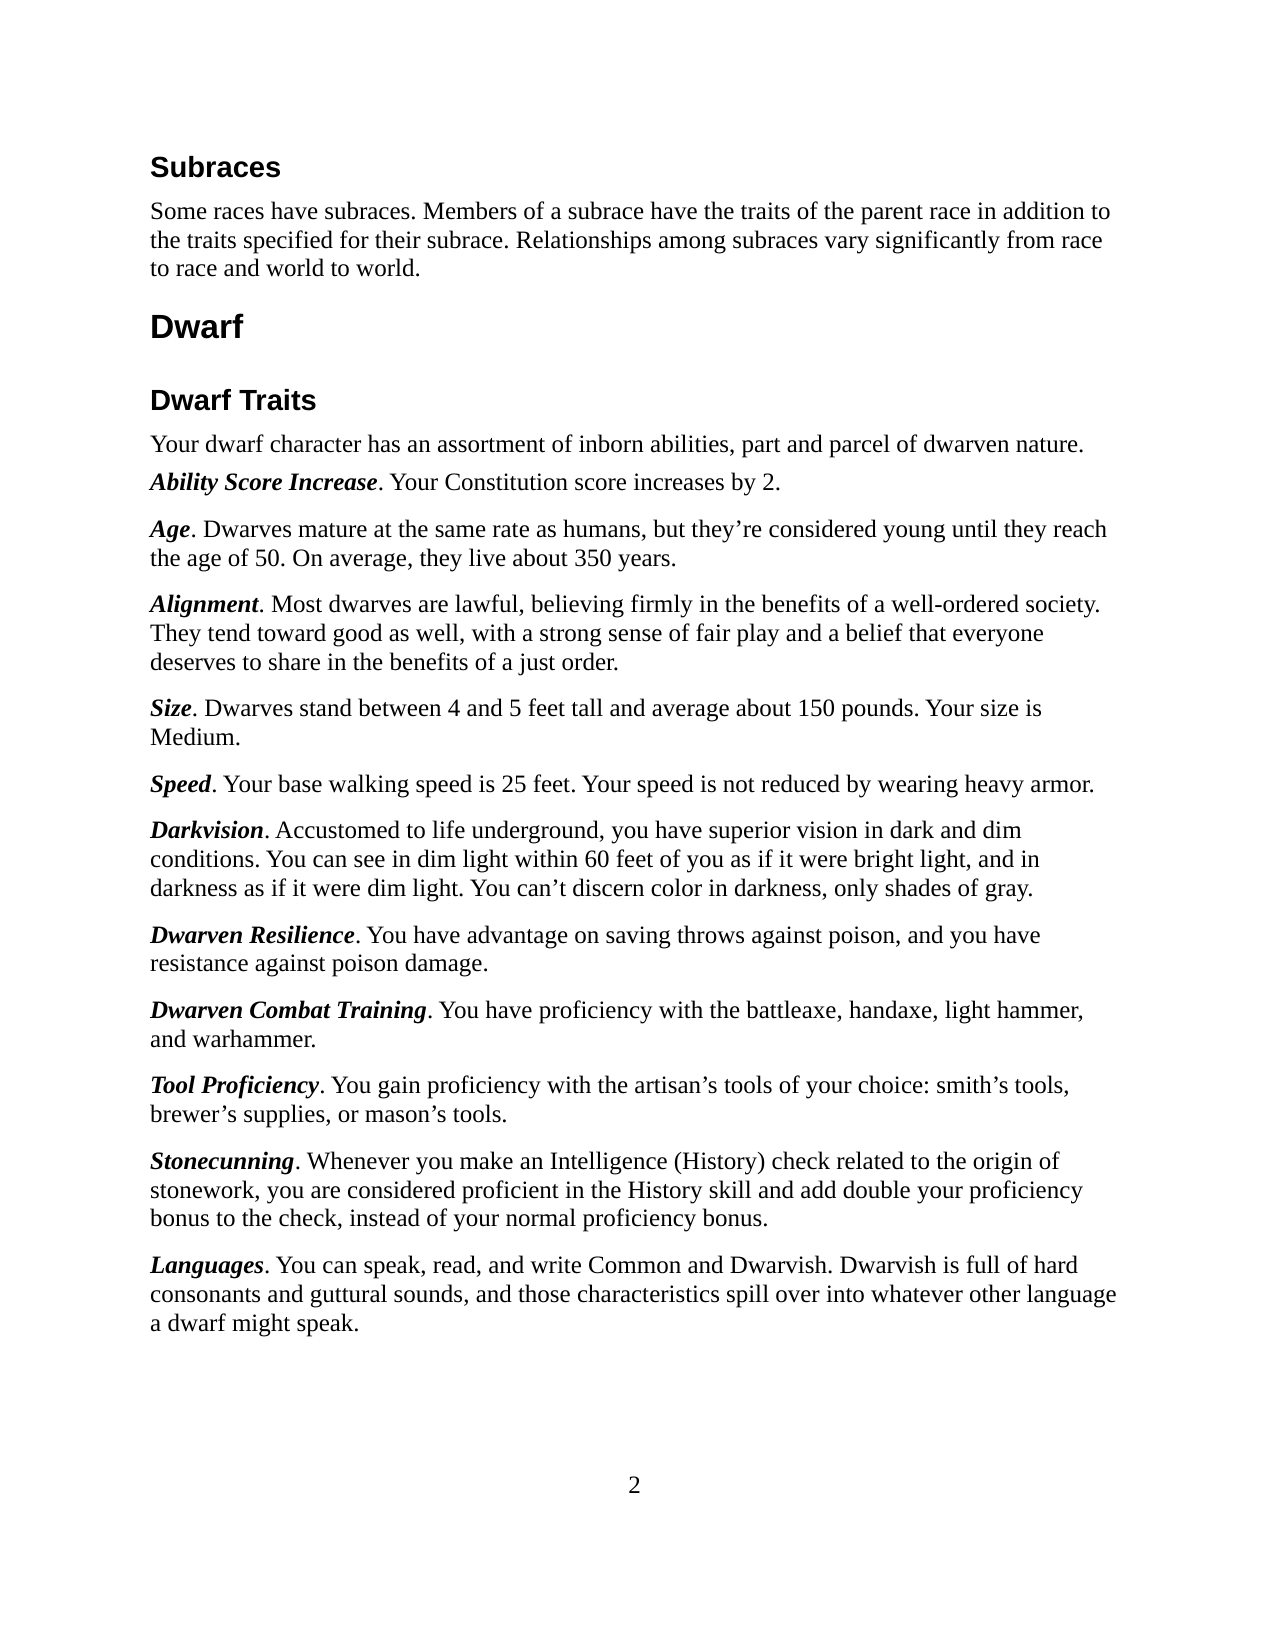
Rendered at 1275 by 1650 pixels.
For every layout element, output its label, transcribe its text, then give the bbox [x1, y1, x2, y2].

subtitle Dwarf [150, 307, 1125, 346]
text Ability Score Increase. Your Constitution score increases by 2. [150, 467, 1125, 496]
text Your dwarf character has an assortment of inborn abilities, part and parcel of dwarven nature. [150, 429, 1125, 458]
text Dwarven Combat Training. You have proficiency with the battleaxe, handaxe, light hammer, and warhammer. [150, 995, 1125, 1053]
text Dwarven Resilience. You have advantage on saving throws against poison, and you have resistance against poison damage. [150, 920, 1125, 977]
subtitle Subraces [150, 150, 1125, 183]
text Alignment. Most dwarves are lawful, believing firmly in the benefits of a well-ordered society. They tend toward good as well, with a strong sense of fair play and a belief that everyone deserves to share in the benefits of a just order. [150, 589, 1125, 676]
text Age. Dwarves mature at the same rate as humans, but they’re considered young until they reach the age of 50. On average, they live about 350 years. [150, 514, 1125, 571]
text Stonecunning. Whenever you make an Intelligence (History) check related to the origin of stonework, you are considered proficient in the History skill and add double your proficiency bonus to the check, instead of your normal proficiency bonus. [150, 1146, 1125, 1232]
text Some races have subraces. Members of a subrace have the traits of the parent race in addition to the traits specified for their subrace. Relationships among subraces vary significantly from race to race and world to world. [150, 196, 1125, 282]
subtitle Dwarf Traits [150, 383, 1125, 417]
text Darkvision. Accustomed to life underground, you have superior vision in dark and dim conditions. You can see in dim light within 60 feet of you as if it were bright light, and in darkness as if it were dim light. You can’t discern color in darkness, only shades of gray. [150, 816, 1125, 902]
text Tool Proficiency. You gain proficiency with the artisan’s tools of your choice: smith’s tools, brewer’s supplies, or mason’s tools. [150, 1071, 1125, 1128]
text Languages. You can speak, read, and write Common and Dwarvish. Dwarvish is full of hard consonants and guttural sounds, and those characteristics spill over into whatever other language a dwarf might speak. [150, 1250, 1125, 1336]
text Speed. Your base walking speed is 25 feet. Your speed is not reduced by wearing heavy armor. [150, 769, 1125, 798]
text Size. Dwarves stand between 4 and 5 feet tall and average about 150 pounds. Your size is Medium. [150, 693, 1125, 751]
